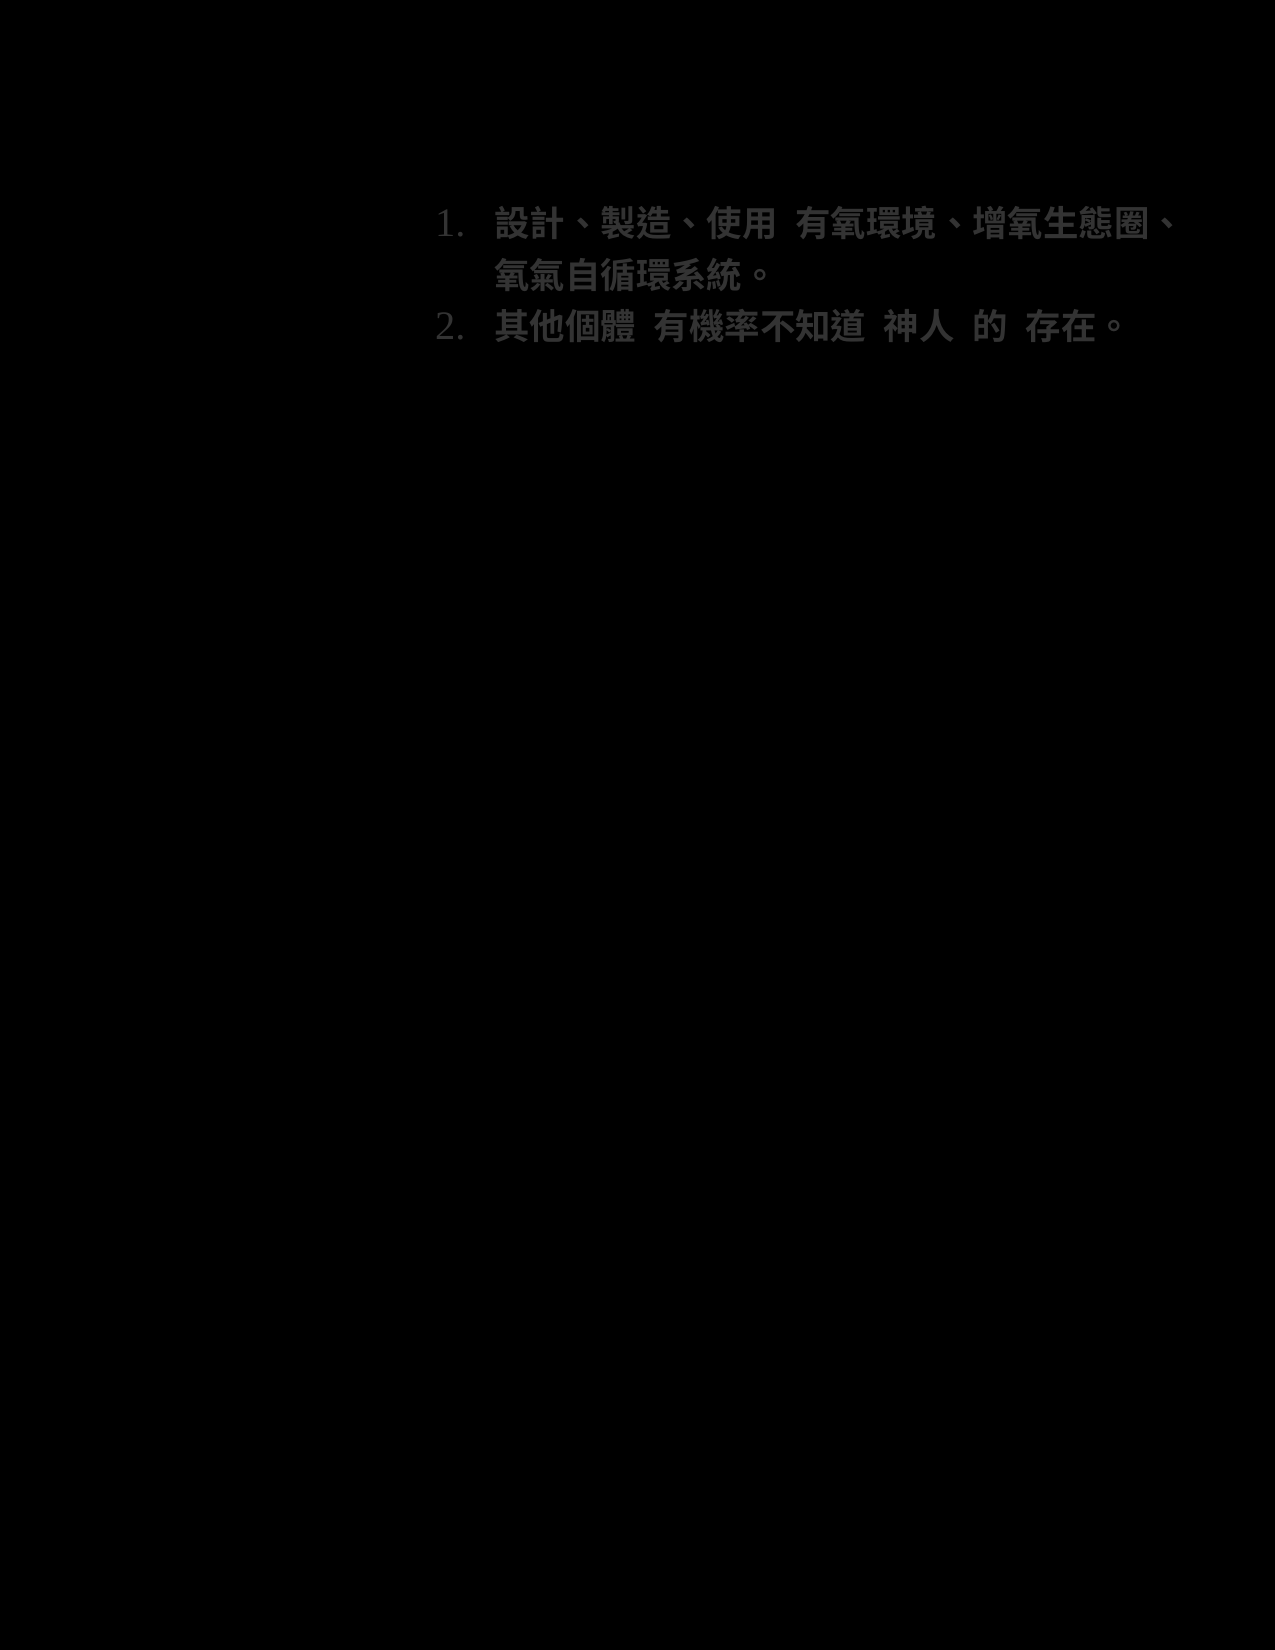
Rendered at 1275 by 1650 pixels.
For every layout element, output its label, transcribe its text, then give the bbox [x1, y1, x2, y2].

list 設計、製造、使用 有氧環境、增氧生態圈、氧氣自循環系統。 [435, 196, 1157, 298]
list 其他個體 有機率不知道 神人 的 存在。 [435, 298, 1157, 349]
